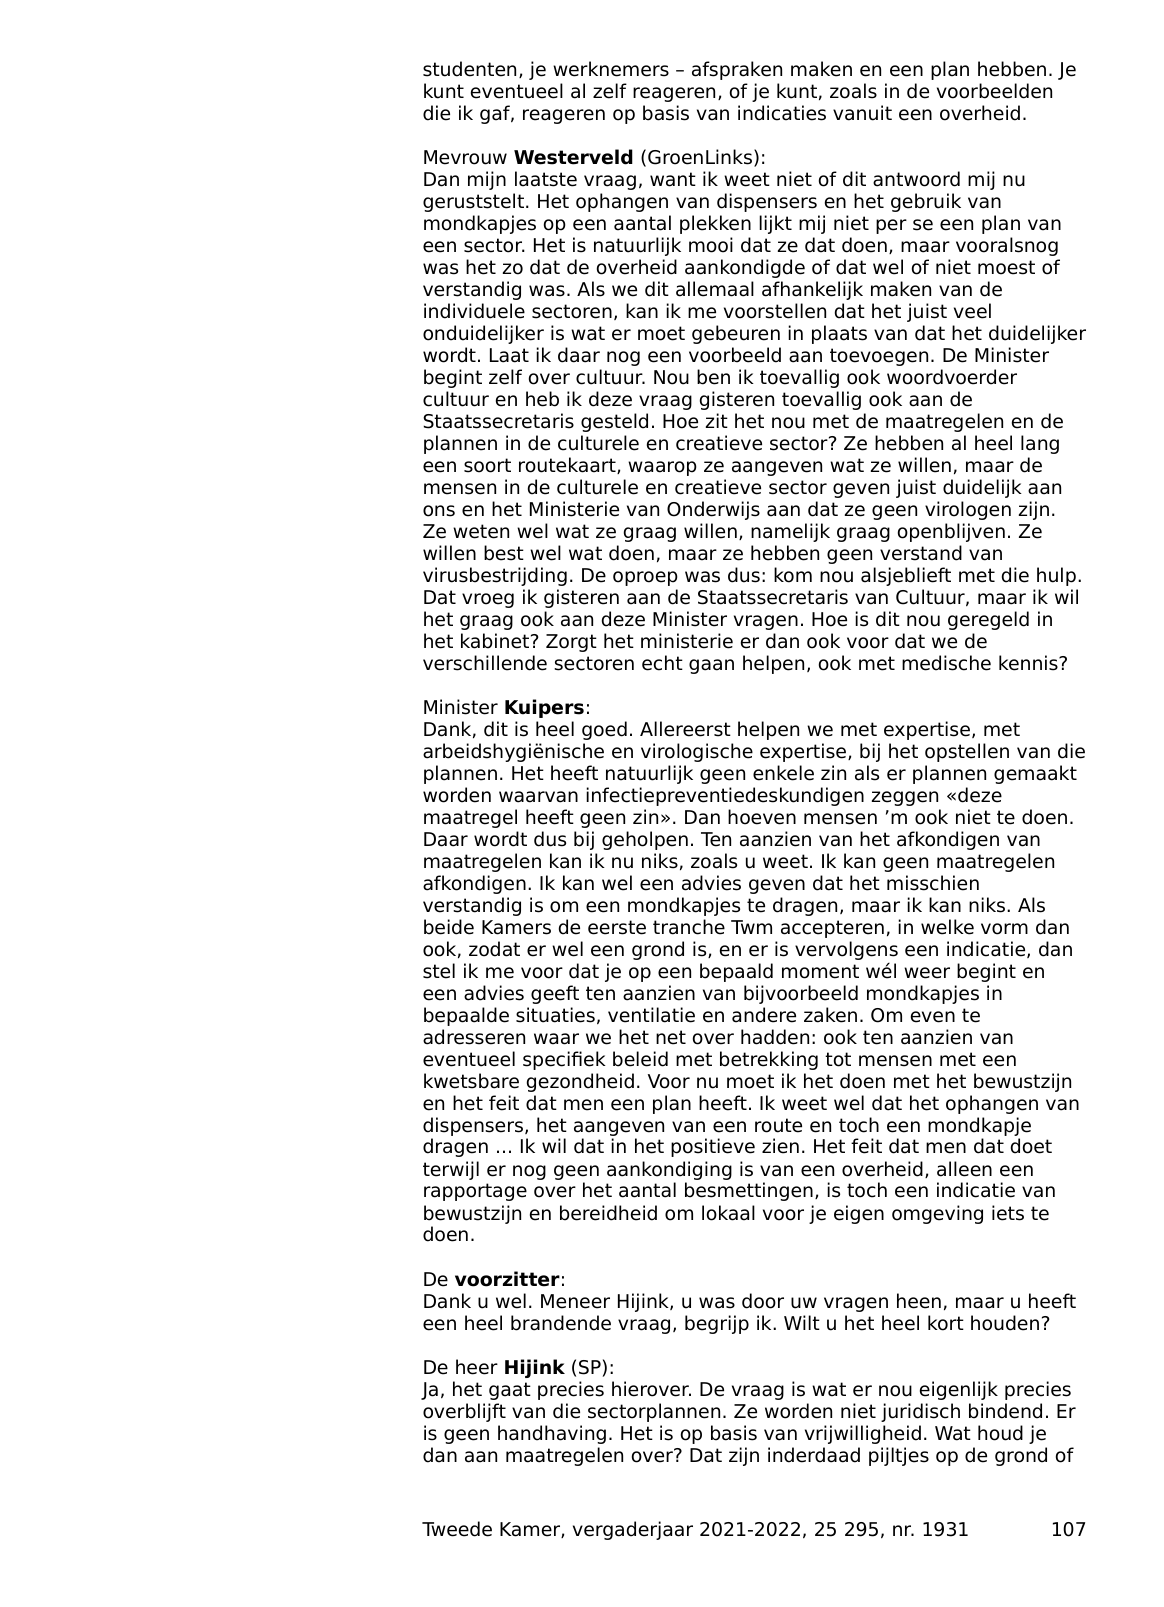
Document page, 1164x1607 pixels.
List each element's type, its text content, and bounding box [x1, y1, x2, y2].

text Minister Kuipers: [422, 697, 1087, 719]
text Dank, dit is heel goed. Allereerst helpen we met expertise, met arbeidshygiënische en virologische expertise, bij het opstellen van die plannen. Het heeft natuurlijk geen enkele zin als er plannen gemaakt worden waarvan infectiepreventiedeskundigen zeggen «deze maatregel heeft geen zin». Dan hoeven mensen ’m ook niet te doen. Daar wordt dus bij geholpen. Ten aanzien van het afkondigen van maatregelen kan ik nu niks, zoals u weet. Ik kan geen maatregelen afkondigen. Ik kan wel een advies geven dat het misschien verstandig is om een mondkapjes te dragen, maar ik kan niks. Als beide Kamers de eerste tranche Twm accepteren, in welke vorm dan ook, zodat er wel een grond is, en er is vervolgens een indicatie, dan stel ik me voor dat je op een bepaald moment wél weer begint en een advies geeft ten aanzien van bijvoorbeeld mondkapjes in bepaalde situaties, ventilatie en andere zaken. Om even te adresseren waar we het net over hadden: ook ten aanzien van eventueel specifiek beleid met betrekking tot mensen met een kwetsbare gezondheid. Voor nu moet ik het doen met het bewustzijn en het feit dat men een plan heeft. Ik weet wel dat het ophangen van dispensers, het aangeven van een route en toch een mondkapje dragen ... Ik wil dat in het positieve zien. Het feit dat men dat doet terwijl er nog geen aankondiging is van een overheid, alleen een rapportage over het aantal besmettingen, is toch een indicatie van bewustzijn en bereidheid om lokaal voor je eigen omgeving iets te doen. [422, 719, 1087, 1246]
text Mevrouw Westerveld (GroenLinks): [422, 147, 1087, 169]
text Dank u wel. Meneer Hijink, u was door uw vragen heen, maar u heeft een heel brandende vraag, begrijp ik. Wilt u het heel kort houden? [422, 1291, 1087, 1334]
text De heer Hijink (SP): [422, 1357, 1087, 1379]
text studenten, je werknemers – afspraken maken en een plan hebben. Je kunt eventueel al zelf reageren, of je kunt, zoals in de voorbeelden die ik gaf, reageren op basis van indicaties vanuit een overheid. [422, 59, 1087, 125]
text Dan mijn laatste vraag, want ik weet niet of dit antwoord mij nu geruststelt. Het ophangen van dispensers en het gebruik van mondkapjes op een aantal plekken lijkt mij niet per se een plan van een sector. Het is natuurlijk mooi dat ze dat doen, maar vooralsnog was het zo dat de overheid aankondigde of dat wel of niet moest of verstandig was. Als we dit allemaal afhankelijk maken van de individuele sectoren, kan ik me voorstellen dat het juist veel onduidelijker is wat er moet gebeuren in plaats van dat het duidelijker wordt. Laat ik daar nog een voorbeeld aan toevoegen. De Minister begint zelf over cultuur. Nou ben ik toevallig ook woordvoerder cultuur en heb ik deze vraag gisteren toevallig ook aan de Staatssecretaris gesteld. Hoe zit het nou met de maatregelen en de plannen in de culturele en creatieve sector? Ze hebben al heel lang een soort routekaart, waarop ze aangeven wat ze willen, maar de mensen in de culturele en creatieve sector geven juist duidelijk aan ons en het Ministerie van Onderwijs aan dat ze geen virologen zijn. Ze weten wel wat ze graag willen, namelijk graag openblijven. Ze willen best wel wat doen, maar ze hebben geen verstand van virusbestrijding. De oproep was dus: kom nou alsjeblieft met die hulp. Dat vroeg ik gisteren aan de Staatssecretaris van Cultuur, maar ik wil het graag ook aan deze Minister vragen. Hoe is dit nou geregeld in het kabinet? Zorgt het ministerie er dan ook voor dat we de verschillende sectoren echt gaan helpen, ook met medische kennis? [422, 169, 1087, 675]
text De voorzitter: [422, 1268, 1087, 1291]
text Ja, het gaat precies hierover. De vraag is wat er nou eigenlijk precies overblijft van die sectorplannen. Ze worden niet juridisch bindend. Er is geen handhaving. Het is op basis van vrijwilligheid. Wat houd je dan aan maatregelen over? Dat zijn inderdaad pijltjes op de grond of [422, 1379, 1087, 1467]
